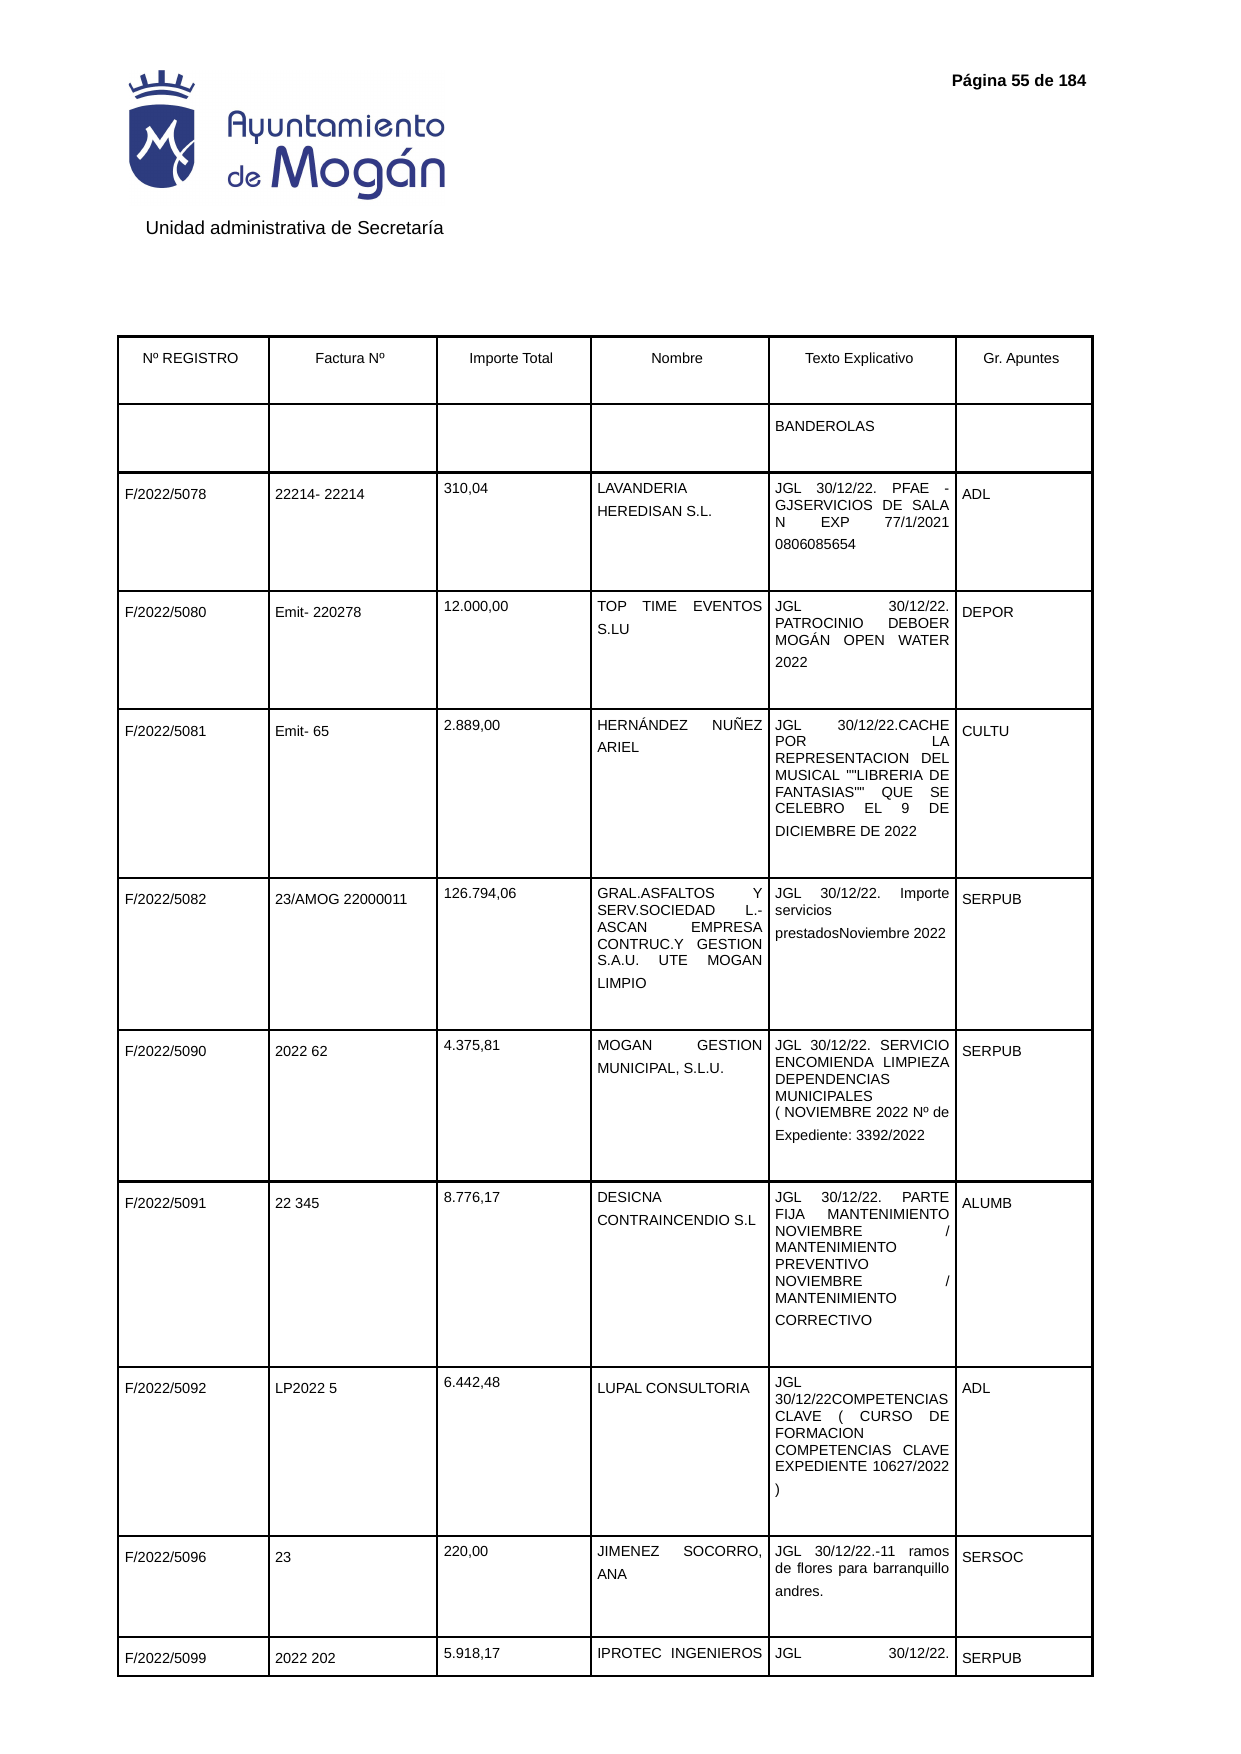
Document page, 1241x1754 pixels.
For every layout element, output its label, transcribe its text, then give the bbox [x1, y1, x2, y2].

table_cell F/2022/5090 [119, 1031, 268, 1180]
table_cell F/2022/5080 [119, 592, 268, 708]
table_header Nº REGISTRO [119, 338, 268, 403]
table_cell F/2022/5099 [119, 1638, 268, 1674]
picture [128, 70, 445, 206]
table_cell 2022 62 [270, 1031, 436, 1180]
table_cell 310,04 [438, 474, 590, 590]
table_cell ADL [957, 474, 1091, 590]
table_cell 6.442,48 [438, 1368, 590, 1534]
table_cell JGL 30/12/22. SERVICIO ENCOMIENDA LIMPIEZA DEPENDENCIAS MUNICIPALES ( NOVIEMBRE 2022 Nº de Expediente: 3392/2022 [770, 1031, 955, 1180]
table_cell SERSOC [957, 1537, 1091, 1636]
table_cell LP2022 5 [270, 1368, 436, 1534]
table_cell 4.375,81 [438, 1031, 590, 1180]
table_cell JGL 30/12/22. PARTE FIJA MANTENIMIENTO NOVIEMBRE / MANTENIMIENTO PREVENTIVO NOVIEMBRE / MANTENIMIENTO CORRECTIVO [770, 1183, 955, 1366]
table_cell 2022 202 [270, 1638, 436, 1674]
table_cell F/2022/5081 [119, 710, 268, 877]
table_cell [438, 405, 590, 471]
table_cell [119, 405, 268, 471]
table_cell 23/AMOG 22000011 [270, 879, 436, 1028]
table_cell 12.000,00 [438, 592, 590, 708]
table_cell JGL 30/12/22. PATROCINIO DEBOER MOGÁN OPEN WATER 2022 [770, 592, 955, 708]
table_cell F/2022/5078 [119, 474, 268, 590]
table_cell F/2022/5096 [119, 1537, 268, 1636]
table_cell 5.918,17 [438, 1638, 590, 1674]
table_cell Emit- 220278 [270, 592, 436, 708]
table_cell JGL 30/12/22.-11 ramos de flores para barranquillo andres. [770, 1537, 955, 1636]
table_cell 126.794,06 [438, 879, 590, 1028]
table_header Importe Total [438, 338, 590, 403]
table_header Factura Nº [270, 338, 436, 403]
table_cell DESICNA CONTRAINCENDIO S.L [592, 1183, 768, 1366]
table_cell 22214- 22214 [270, 474, 436, 590]
table_cell 220,00 [438, 1537, 590, 1636]
table_cell JIMENEZ SOCORRO, ANA [592, 1537, 768, 1636]
table_header Texto Explicativo [770, 338, 955, 403]
table_cell F/2022/5082 [119, 879, 268, 1028]
table_cell Emit- 65 [270, 710, 436, 877]
table_header Gr. Apuntes [957, 338, 1091, 403]
table_cell LUPAL CONSULTORIA [592, 1368, 768, 1534]
table_header Nombre [592, 338, 768, 403]
table_cell JGL 30/12/22. [770, 1638, 955, 1674]
table_cell 22 345 [270, 1183, 436, 1366]
table_cell HERNÁNDEZ NUÑEZ ARIEL [592, 710, 768, 877]
table_cell GRAL.ASFALTOS Y SERV.SOCIEDAD L.- ASCAN EMPRESA CONTRUC.Y GESTION S.A.U. UTE MOGAN LIMPIO [592, 879, 768, 1028]
table_cell 2.889,00 [438, 710, 590, 877]
table_cell SERPUB [957, 1638, 1091, 1674]
table_cell 8.776,17 [438, 1183, 590, 1366]
table_cell F/2022/5091 [119, 1183, 268, 1366]
table_cell JGL 30/12/22.CACHE POR LA REPRESENTACION DEL MUSICAL ""LIBRERIA DE FANTASIAS"" QUE SE CELEBRO EL 9 DE DICIEMBRE DE 2022 [770, 710, 955, 877]
table_cell ADL [957, 1368, 1091, 1534]
table_cell MOGAN GESTION MUNICIPAL, S.L.U. [592, 1031, 768, 1180]
table_cell TOP TIME EVENTOS S.LU [592, 592, 768, 708]
table_cell DEPOR [957, 592, 1091, 708]
table_cell LAVANDERIA HEREDISAN S.L. [592, 474, 768, 590]
table_cell 23 [270, 1537, 436, 1636]
table_cell CULTU [957, 710, 1091, 877]
table_cell ALUMB [957, 1183, 1091, 1366]
table_cell [957, 405, 1091, 471]
table_cell [592, 405, 768, 471]
table_cell SERPUB [957, 879, 1091, 1028]
table_cell JGL 30/12/22. Importe servicios prestadosNoviembre 2022 [770, 879, 955, 1028]
table_cell JGL 30/12/22. PFAE - GJSERVICIOS DE SALA N EXP 77/1/2021 0806085654 [770, 474, 955, 590]
table_cell [270, 405, 436, 471]
table_cell IPROTEC INGENIEROS [592, 1638, 768, 1674]
table_cell SERPUB [957, 1031, 1091, 1180]
table_cell JGL 30/12/22COMPETENCIAS CLAVE ( CURSO DE FORMACION COMPETENCIAS CLAVE EXPEDIENTE 10627/2022 ) [770, 1368, 955, 1534]
table_cell F/2022/5092 [119, 1368, 268, 1534]
table_cell BANDEROLAS [770, 405, 955, 471]
